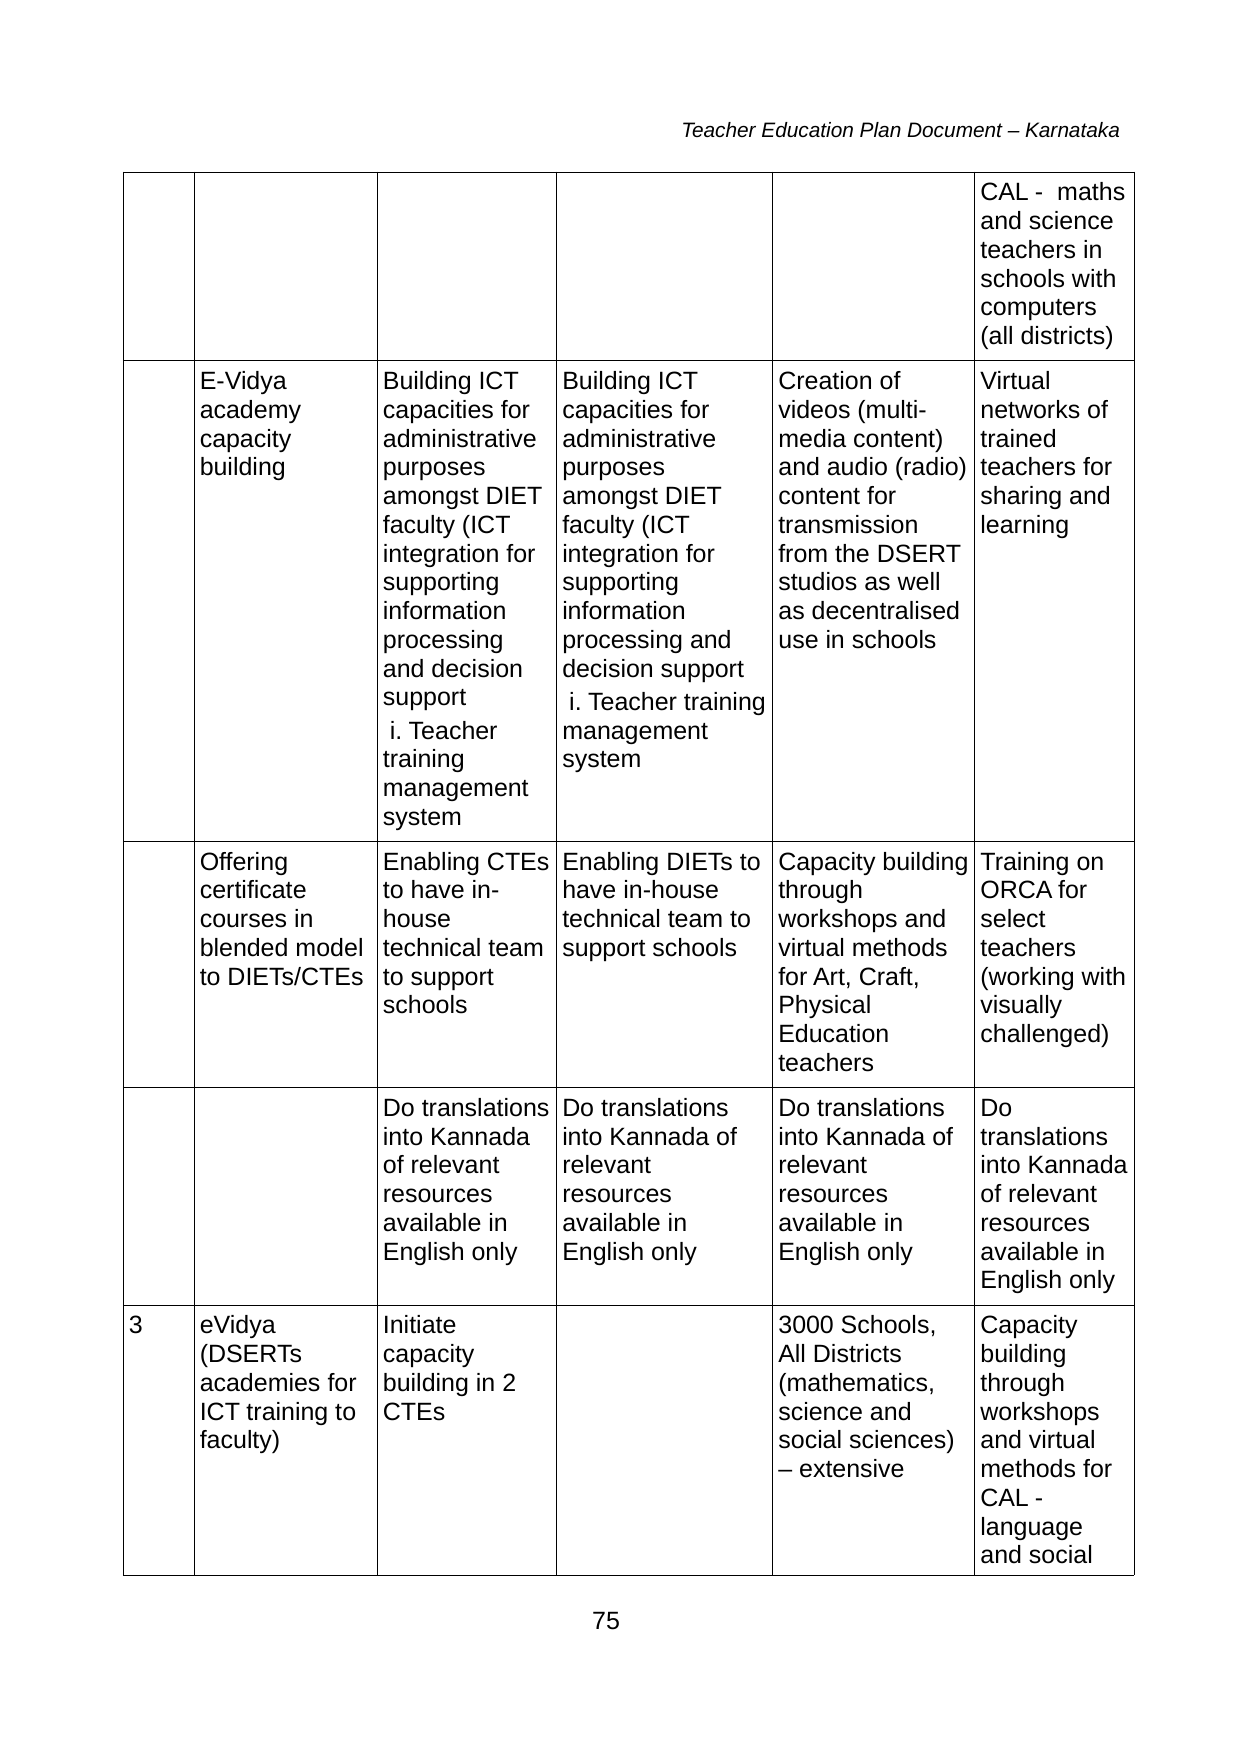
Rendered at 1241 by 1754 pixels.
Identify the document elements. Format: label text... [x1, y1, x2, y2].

table_cell [773, 173, 974, 360]
table_cell Creation of videos (multi-media content) and audio (radio) content for transmission from the DSERT studios as well as decentralised use in schools [773, 361, 974, 841]
table_cell [195, 1088, 377, 1304]
table_cell Enabling DIETs to have in-house technical team to support schools [557, 842, 772, 1087]
table_cell Do translations into Kannada of relevant resources available in English only [378, 1088, 556, 1304]
table_cell Do translations into Kannada of relevant resources available in English only [975, 1088, 1134, 1304]
table_cell [557, 173, 772, 360]
table_cell CAL - maths and science teachers in schools with computers (all districts) [975, 173, 1134, 360]
table_cell 3000 Schools, All Districts (mathematics, science and social sciences) – extensive [773, 1306, 974, 1575]
table_cell Building ICT capacities for administrative purposes amongst DIET faculty (ICT integration for supporting information processing and decision support i. Teacher training management system [557, 361, 772, 841]
table_cell E-Vidya academy capacity building [195, 361, 377, 841]
table_cell Capacity building through workshops and virtual methods for Art, Craft, Physical Education teachers [773, 842, 974, 1087]
table_cell Offering certificate courses in blended model to DIETs/CTEs [195, 842, 377, 1087]
table_cell Capacity building through workshops and virtual methods for CAL - language and social [975, 1306, 1134, 1575]
table_cell [378, 173, 556, 360]
table_cell eVidya (DSERTs academies for ICT training to faculty) [195, 1306, 377, 1575]
table_cell [124, 173, 194, 360]
table_cell Training on ORCA for select teachers (working with visually challenged) [975, 842, 1134, 1087]
table_cell [557, 1306, 772, 1575]
table_cell [195, 173, 377, 360]
table_cell Virtual networks of trained teachers for sharing and learning [975, 361, 1134, 841]
table_cell Building ICT capacities for administrative purposes amongst DIET faculty (ICT integration for supporting information processing and decision support i. Teacher training management system [378, 361, 556, 841]
table_cell 3 [124, 1306, 194, 1575]
table_cell Initiate capacity building in 2 CTEs [378, 1306, 556, 1575]
table_cell Do translations into Kannada of relevant resources available in English only [557, 1088, 772, 1304]
table_cell [124, 842, 194, 1087]
table_cell Do translations into Kannada of relevant resources available in English only [773, 1088, 974, 1304]
table_cell [124, 361, 194, 841]
table_cell [124, 1088, 194, 1304]
table_cell Enabling CTEs to have in-house technical team to support schools [378, 842, 556, 1087]
